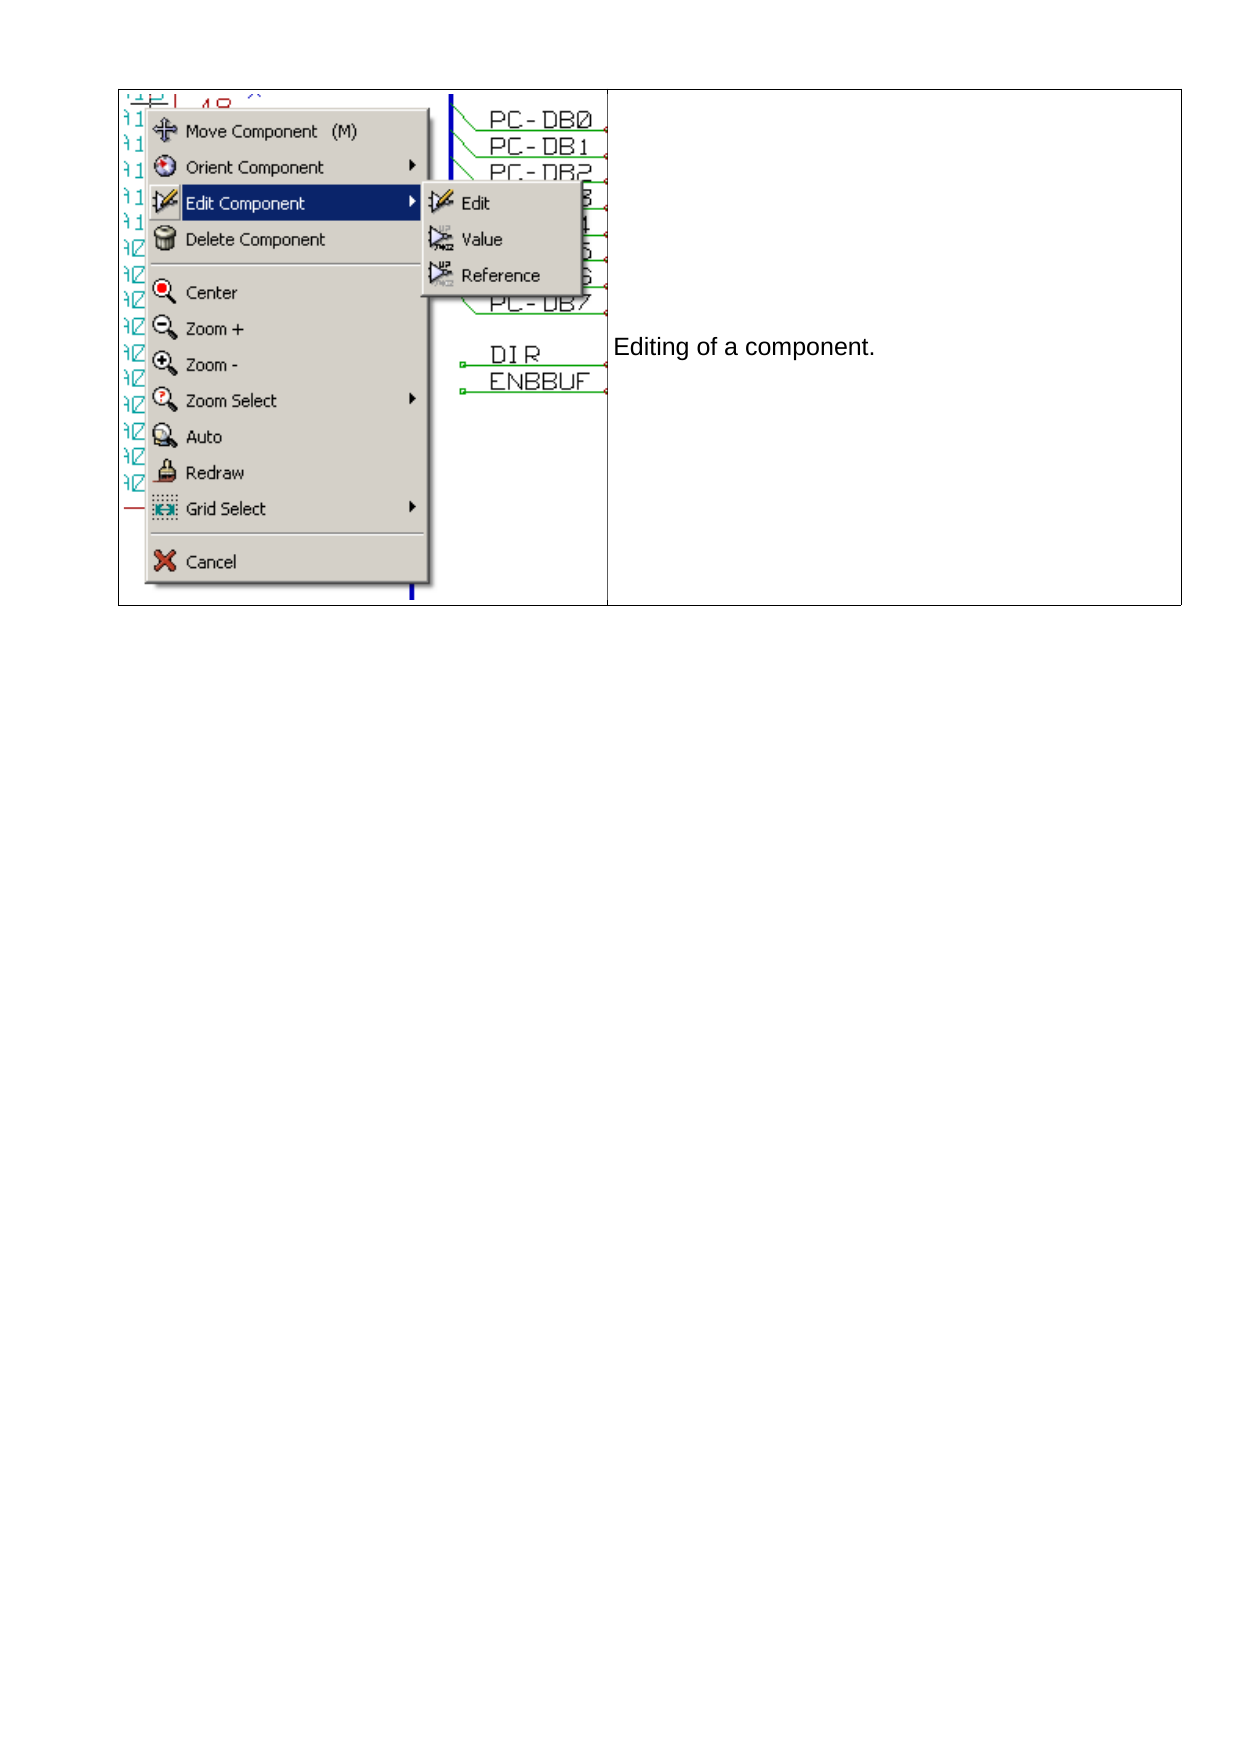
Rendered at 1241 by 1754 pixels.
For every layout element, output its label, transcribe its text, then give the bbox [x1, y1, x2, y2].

picture [123, 94, 608, 600]
table_cell Editing of a component. [608, 90, 1181, 605]
table_cell [119, 90, 607, 605]
